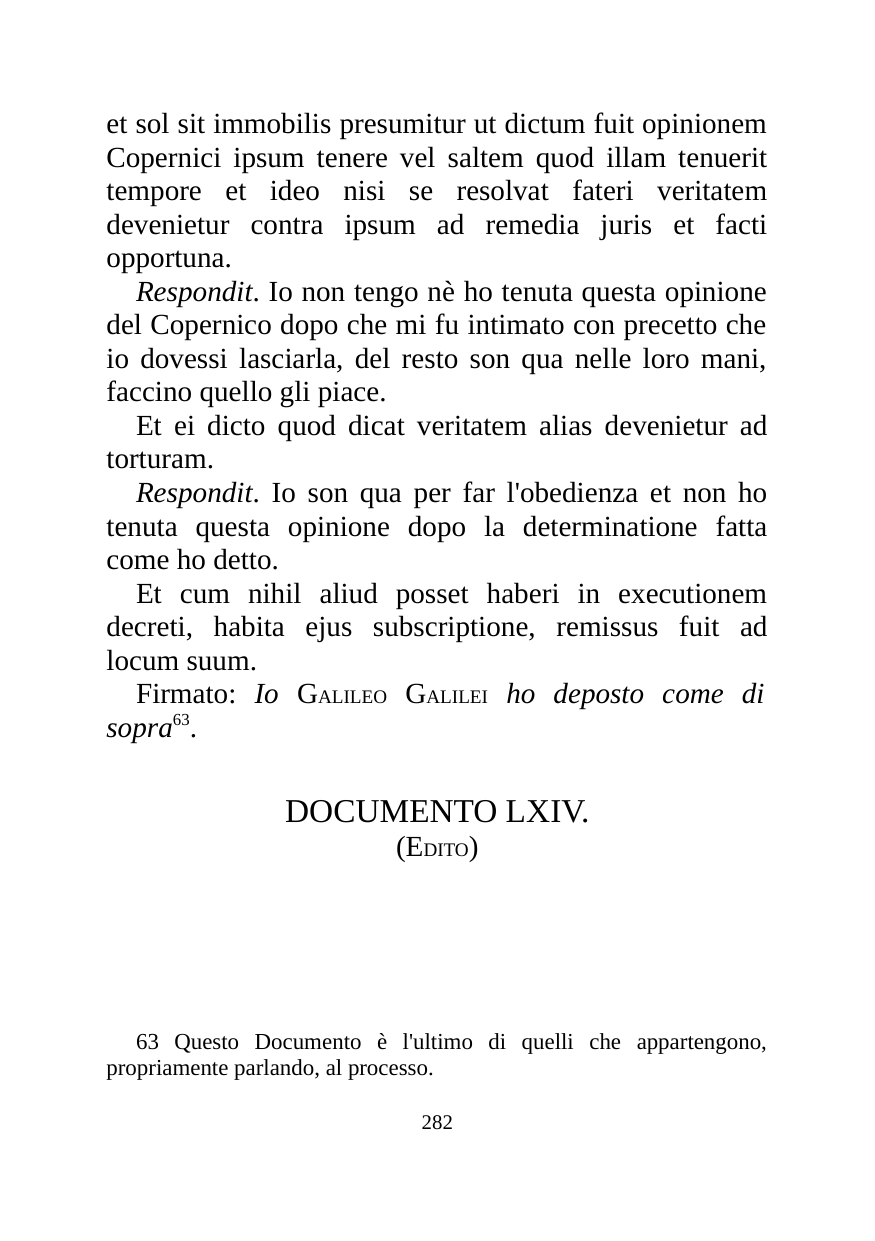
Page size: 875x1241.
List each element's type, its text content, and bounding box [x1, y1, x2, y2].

text Et ei dicto quod dicat veritatem alias devenietur ad torturam. [106, 408, 768, 475]
text Firmato: Io Galileo Galilei ho deposto come di sopra. [106, 676, 768, 743]
subtitle DOCUMENTO LXIV. [106, 791, 768, 829]
text Questo Documento è l'ultimo di quelli che appartengono, propriamente parlando, al processo. [106, 1028, 768, 1080]
text Respondit. Io son qua per far l'obedienza et non ho tenuta questa opinione dopo la determinatione fatta come ho detto. [106, 475, 768, 576]
text Et cum nihil aliud posset haberi in executionem decreti, habita ejus subscriptione, remissus fuit ad locum suum. [106, 576, 768, 676]
text Respondit. Io non tengo nè ho tenuta questa opinione del Copernico dopo che mi fu intimato con precetto che io dovessi lasciarla, del resto son qua nelle loro mani, faccino quello gli piace. [106, 274, 768, 408]
text et sol sit immobilis presumitur ut dictum fuit opinionem Copernici ipsum tenere vel saltem quod illam tenuerit tempore et ideo nisi se resolvat fateri veritatem devenietur contra ipsum ad remedia juris et facti opportuna. [106, 106, 768, 274]
text (Edito) [106, 829, 768, 863]
